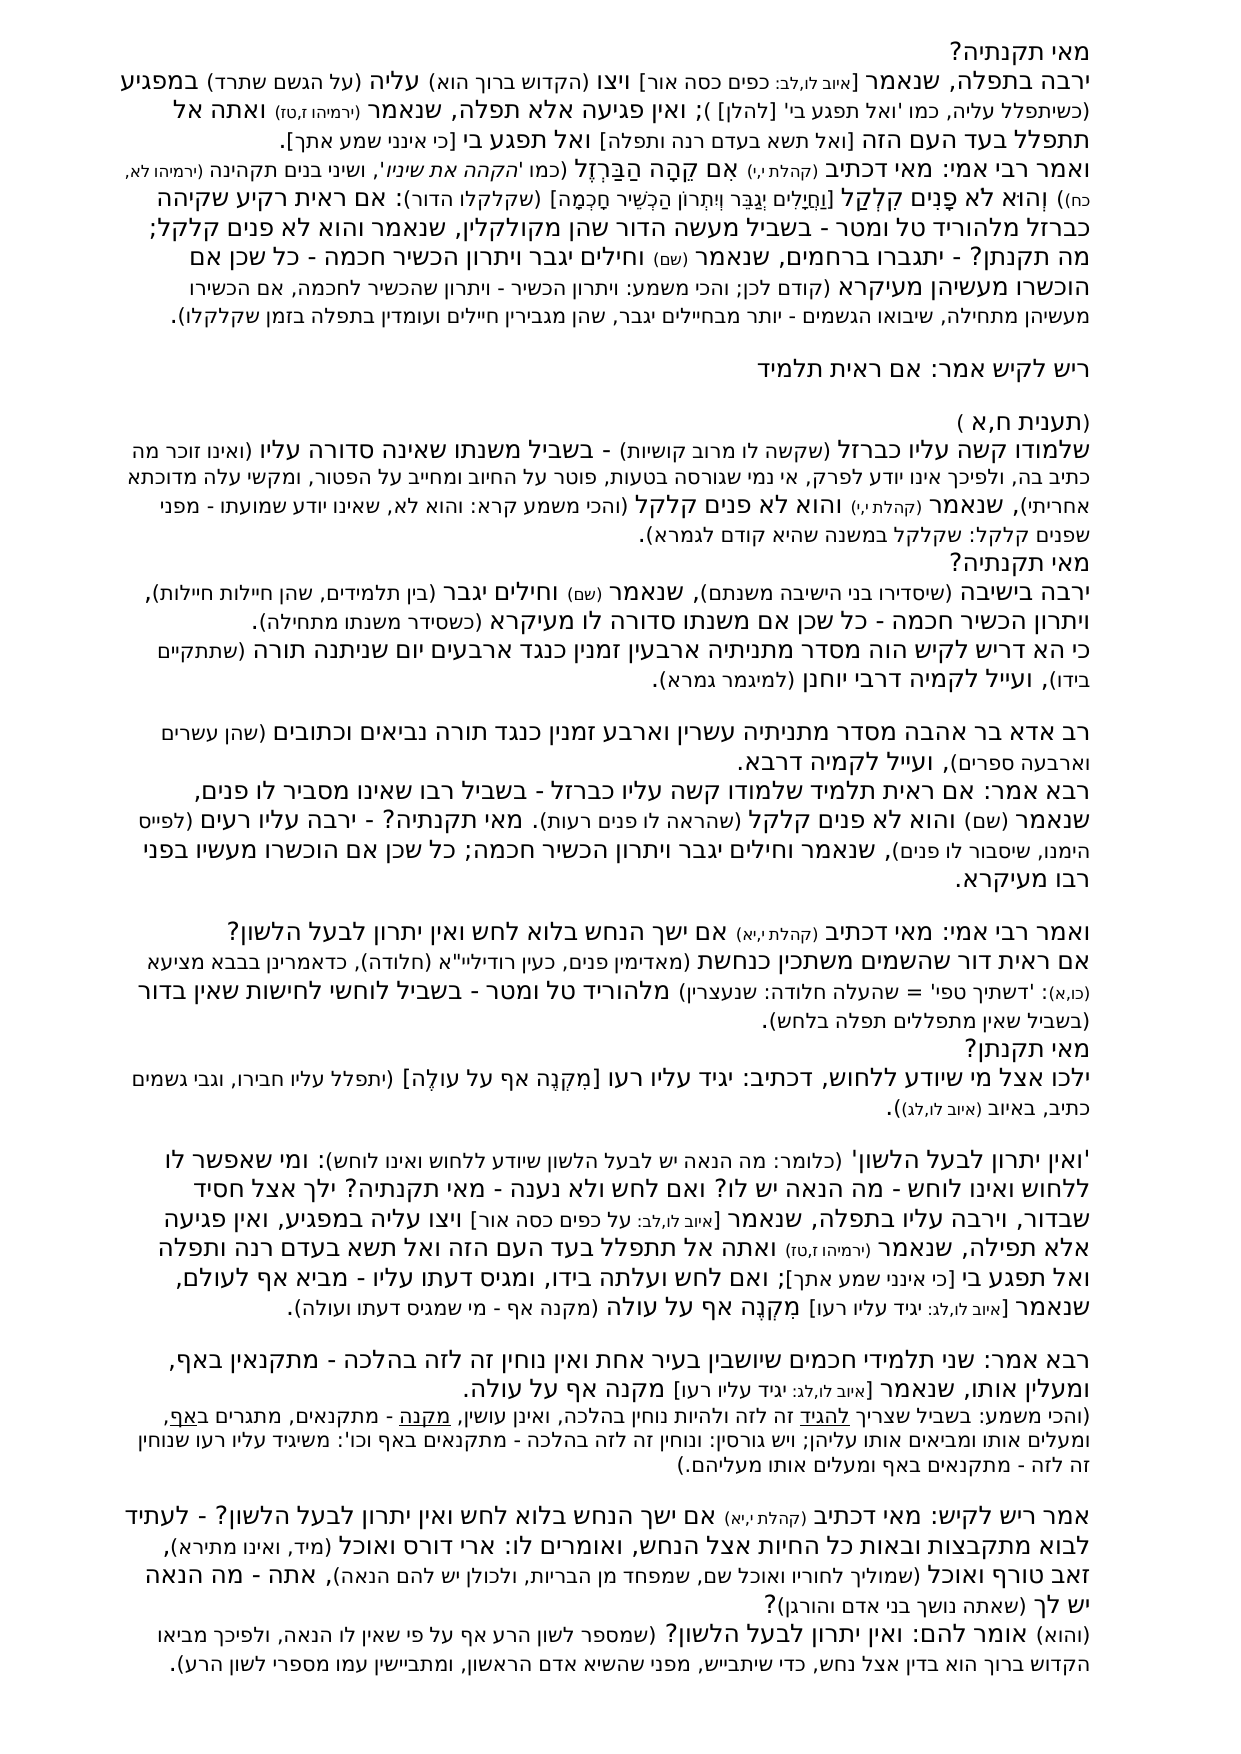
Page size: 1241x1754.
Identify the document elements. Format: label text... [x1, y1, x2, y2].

text אם ראית דור שהשמים משתכין כנחשת (מאדימין פנים, כעין רודיליי"א (חלודה), כדאמרינן בבבא מציעא (כו,א): 'דשתיך טפי' = שהעלה חלודה: שנעצרין) מלהוריד טל ומטר - בשביל לוחשי לחישות שאין בדור (בשביל שאין מתפללים תפלה בלחש). [120, 947, 1090, 1034]
text (והכי משמע: בשביל שצריך להגיד זה לזה ולהיות נוחין בהלכה, ואינן עושין, מקנה - מתקנאים, מתגרים באף, ומעלים אותו ומביאים אותו עליהן; ויש גורסין: ונוחין זה לזה בהלכה - מתקנאים באף וכו': משיגיד עליו רעו שנוחין זה לזה - מתקנאים באף ומעלים אותו מעליהם.) [120, 1404, 1090, 1477]
text (והוא) אומר להם: ואין יתרון לבעל הלשון? (שמספר לשון הרע אף על פי שאין לו הנאה, ולפיכך מביאו הקדוש ברוך הוא בדין אצל נחש, כדי שיתבייש, מפני שהשיא אדם הראשון, ומתביישין עמו מספרי לשון הרע). [120, 1619, 1090, 1677]
text שלמודו קשה עליו כברזל (שקשה לו מרוב קושיות) - בשביל משנתו שאינה סדורה עליו (ואינו זוכר מה כתיב בה, ולפיכך אינו יודע לפרק, אי נמי שגורסה בטעות, פוטר על החיוב ומחייב על הפטור, ומקשי עלה מדוכתא אחריתי), שנאמר (קהלת י,י) והוא לא פנים קלקל (והכי משמע קרא: והוא לא, שאינו יודע שמועתו - מפני שפנים קלקל: שקלקל במשנה שהיא קודם לגמרא). [120, 436, 1090, 548]
text רב אדא בר אהבה מסדר מתניתיה עשרין וארבע זמנין כנגד תורה נביאים וכתובים (שהן עשרים וארבעה ספרים), ועייל לקמיה דרבא. [120, 718, 1090, 776]
text ואמר רבי אמי: מאי דכתיב (קהלת י,י) אִם קֵהָה הַבַּרְזֶל (כמו 'הקהה את שיניו', ושיני בנים תקהינה (ירמיהו לא,כח)) וְהוּא לֹא פָנִים קִלְקַל [וַחֲיָלִים יְגַבֵּר וְיִתְרוֹן הַכְשֵׁיר חָכְמָה] (שקלקלו הדור): אם ראית רקיע שקיהה כברזל מלהוריד טל ומטר - בשביל מעשה הדור שהן מקולקלין, שנאמר והוא לא פנים קלקל; מה תקנתן? - יתגברו ברחמים, שנאמר (שם) וחילים יגבר ויתרון הכשיר חכמה - כל שכן אם הוכשרו מעשיהן מעיקרא (קודם לכן; והכי משמע: ויתרון הכשיר - ויתרון שהכשיר לחכמה, אם הכשירו מעשיהן מתחילה, שיבואו הגשמים - יותר מבחיילים יגבר, שהן מגבירין חיילים ועומדין בתפלה בזמן שקלקלו). [120, 154, 1090, 330]
text ואמר רבי אמי: מאי דכתיב (קהלת י,יא) אם ישך הנחש בלוא לחש ואין יתרון לבעל הלשון? [120, 918, 1090, 947]
text אמר ריש לקיש: מאי דכתיב (קהלת י,יא) אם ישך הנחש בלוא לחש ואין יתרון לבעל הלשון? - לעתיד לבוא מתקבצות ובאות כל החיות אצל הנחש, ואומרים לו: ארי דורס ואוכל (מיד, ואינו מתירא), זאב טורף ואוכל (שמוליך לחוריו ואוכל שם, שמפחד מן הבריות, ולכולן יש להם הנאה), אתה - מה הנאה יש לך (שאתה נושך בני אדם והורגן)? [120, 1502, 1090, 1619]
text רבא אמר: אם ראית תלמיד שלמודו קשה עליו כברזל - בשביל רבו שאינו מסביר לו פנים, שנאמר (שם) והוא לא פנים קלקל (שהראה לו פנים רעות). מאי תקנתיה? - ירבה עליו רעים (לפייס הימנו, שיסבור לו פנים), שנאמר וחילים יגבר ויתרון הכשיר חכמה; כל שכן אם הוכשרו מעשיו בפני רבו מעיקרא. [120, 776, 1090, 894]
text (תענית ח,א ) [120, 407, 1090, 436]
text מאי תקנתן? [120, 1034, 1090, 1063]
text מאי תקנתיה? [120, 37, 1090, 66]
text מאי תקנתיה? [120, 548, 1090, 577]
text ילכו אצל מי שיודע ללחוש, דכתיב: יגיד עליו רעו [מִקְנֶה אף על עולֶה] (יתפלל עליו חבירו, וגבי גשמים כתיב, באיוב (איוב לו,לג)). [120, 1063, 1090, 1121]
text 'ואין יתרון לבעל הלשון' (כלומר: מה הנאה יש לבעל הלשון שיודע ללחוש ואינו לוחש): ומי שאפשר לו ללחוש ואינו לוחש - מה הנאה יש לו? ואם לחש ולא נענה - מאי תקנתיה? ילך אצל חסיד שבדור, וירבה עליו בתפלה, שנאמר [איוב לו,לב: על כפים כסה אור] ויצו עליה במפגיע, ואין פגיעה אלא תפילה, שנאמר (ירמיהו ז,טז) ואתה אל תתפלל בעד העם הזה ואל תשא בעדם רנה ותפלה ואל תפגע בי [כי אינני שמע אתך]; ואם לחש ועלתה בידו, ומגיס דעתו עליו - מביא אף לעולם, שנאמר [איוב לו,לג: יגיד עליו רעו] מִקְנֶה אף על עולה (מקנה אף - מי שמגיס דעתו ועולה). [120, 1145, 1090, 1321]
text כי הא דריש לקיש הוה מסדר מתניתיה ארבעין זמנין כנגד ארבעים יום שניתנה תורה (שתתקיים בידו), ועייל לקמיה דרבי יוחנן (למיגמר גמרא). [120, 635, 1090, 694]
text רבא אמר: שני תלמידי חכמים שיושבין בעיר אחת ואין נוחין זה לזה בהלכה - מתקנאין באף, ומעלין אותו, שנאמר [איוב לו,לג: יגיד עליו רעו] מקנה אף על עולה. [120, 1345, 1090, 1404]
text ירבה בתפלה, שנאמר [איוב לו,לב: כפים כסה אור] ויצו (הקדוש ברוך הוא) עליה (על הגשם שתרד) במפגיע (כשיתפלל עליה, כמו 'ואל תפגע בי' [להלן] ); ואין פגיעה אלא תפלה, שנאמר (ירמיהו ז,טז) ואתה אל תתפלל בעד העם הזה [ואל תשא בעדם רנה ותפלה] ואל תפגע בי [כי אינני שמע אתך]. [120, 66, 1090, 154]
text ריש לקיש אמר: אם ראית תלמיד [120, 354, 1090, 383]
text ירבה בישיבה (שיסדירו בני הישיבה משנתם), שנאמר (שם) וחילים יגבר (בין תלמידים, שהן חיילות חיילות), ויתרון הכשיר חכמה - כל שכן אם משנתו סדורה לו מעיקרא (כשסידר משנתו מתחילה). [120, 577, 1090, 635]
